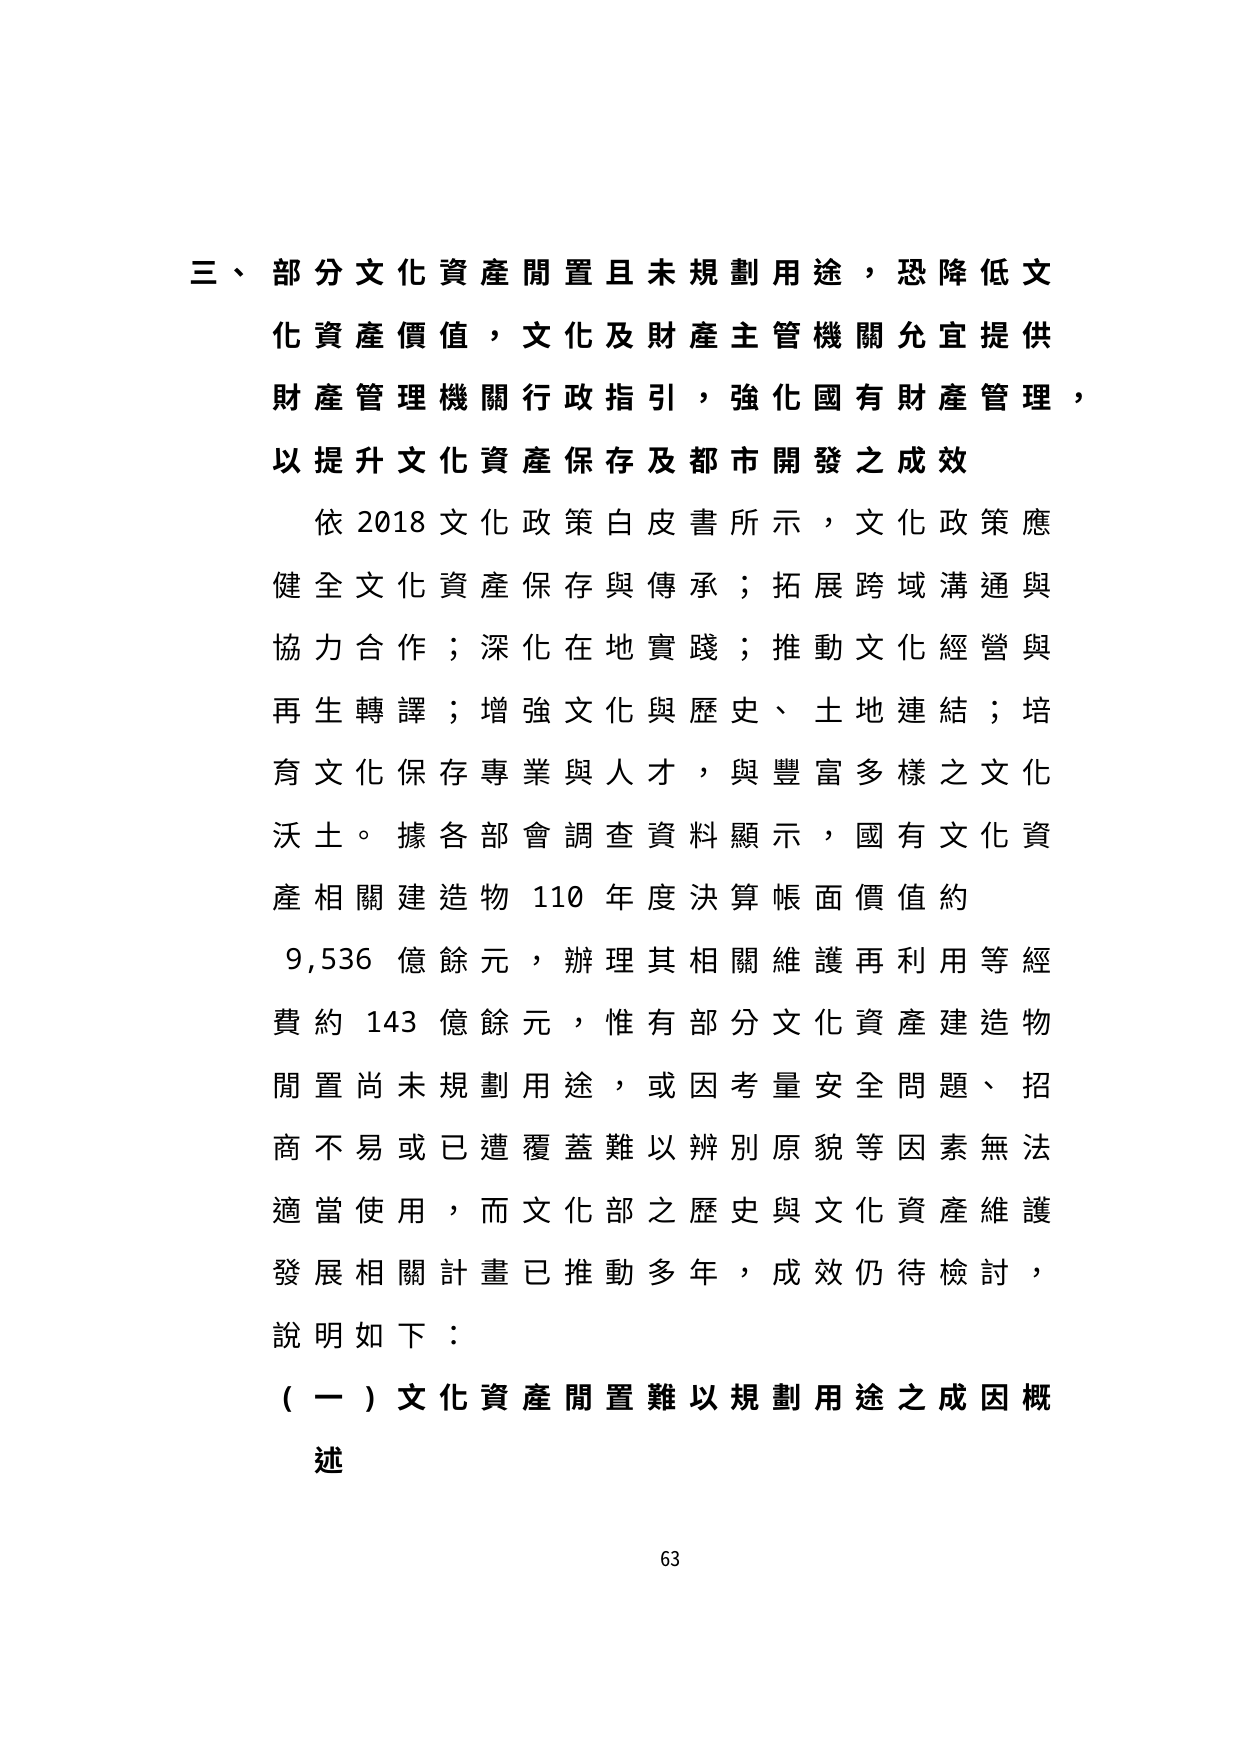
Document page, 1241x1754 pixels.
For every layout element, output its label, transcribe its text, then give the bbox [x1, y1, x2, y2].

text (一)文化資產閒置難以規劃用途之成因概述 [242, 1354, 1058, 1479]
text 三、部分文化資產閒置且未規劃用途，恐降低文化資產價值，文化及財產主管機關允宜提供財產管理機關行政指引，強化國有財產管理，以提升文化資產保存及都市開發之成效 [183, 229, 1058, 479]
text 依2018文化政策白皮書所示，文化政策應健全文化資產保存與傳承；拓展跨域溝通與協力合作；深化在地實踐；推動文化經營與再生轉譯；增強文化與歷史、土地連結；培育文化保存專業與人才，與豐富多樣之文化沃土。據各部會調查資料顯示，國有文化資產相關建造物110年度決算帳面價值約9,536億餘元，辦理其相關維護再利用等經費約143億餘元，惟有部分文化資產建造物閒置尚未規劃用途，或因考量安全問題、招商不易或已遭覆蓋難以辨別原貌等因素無法適當使用，而文化部之歷史與文化資產維護發展相關計畫已推動多年，成效仍待檢討，說明如下： [242, 479, 1058, 1354]
